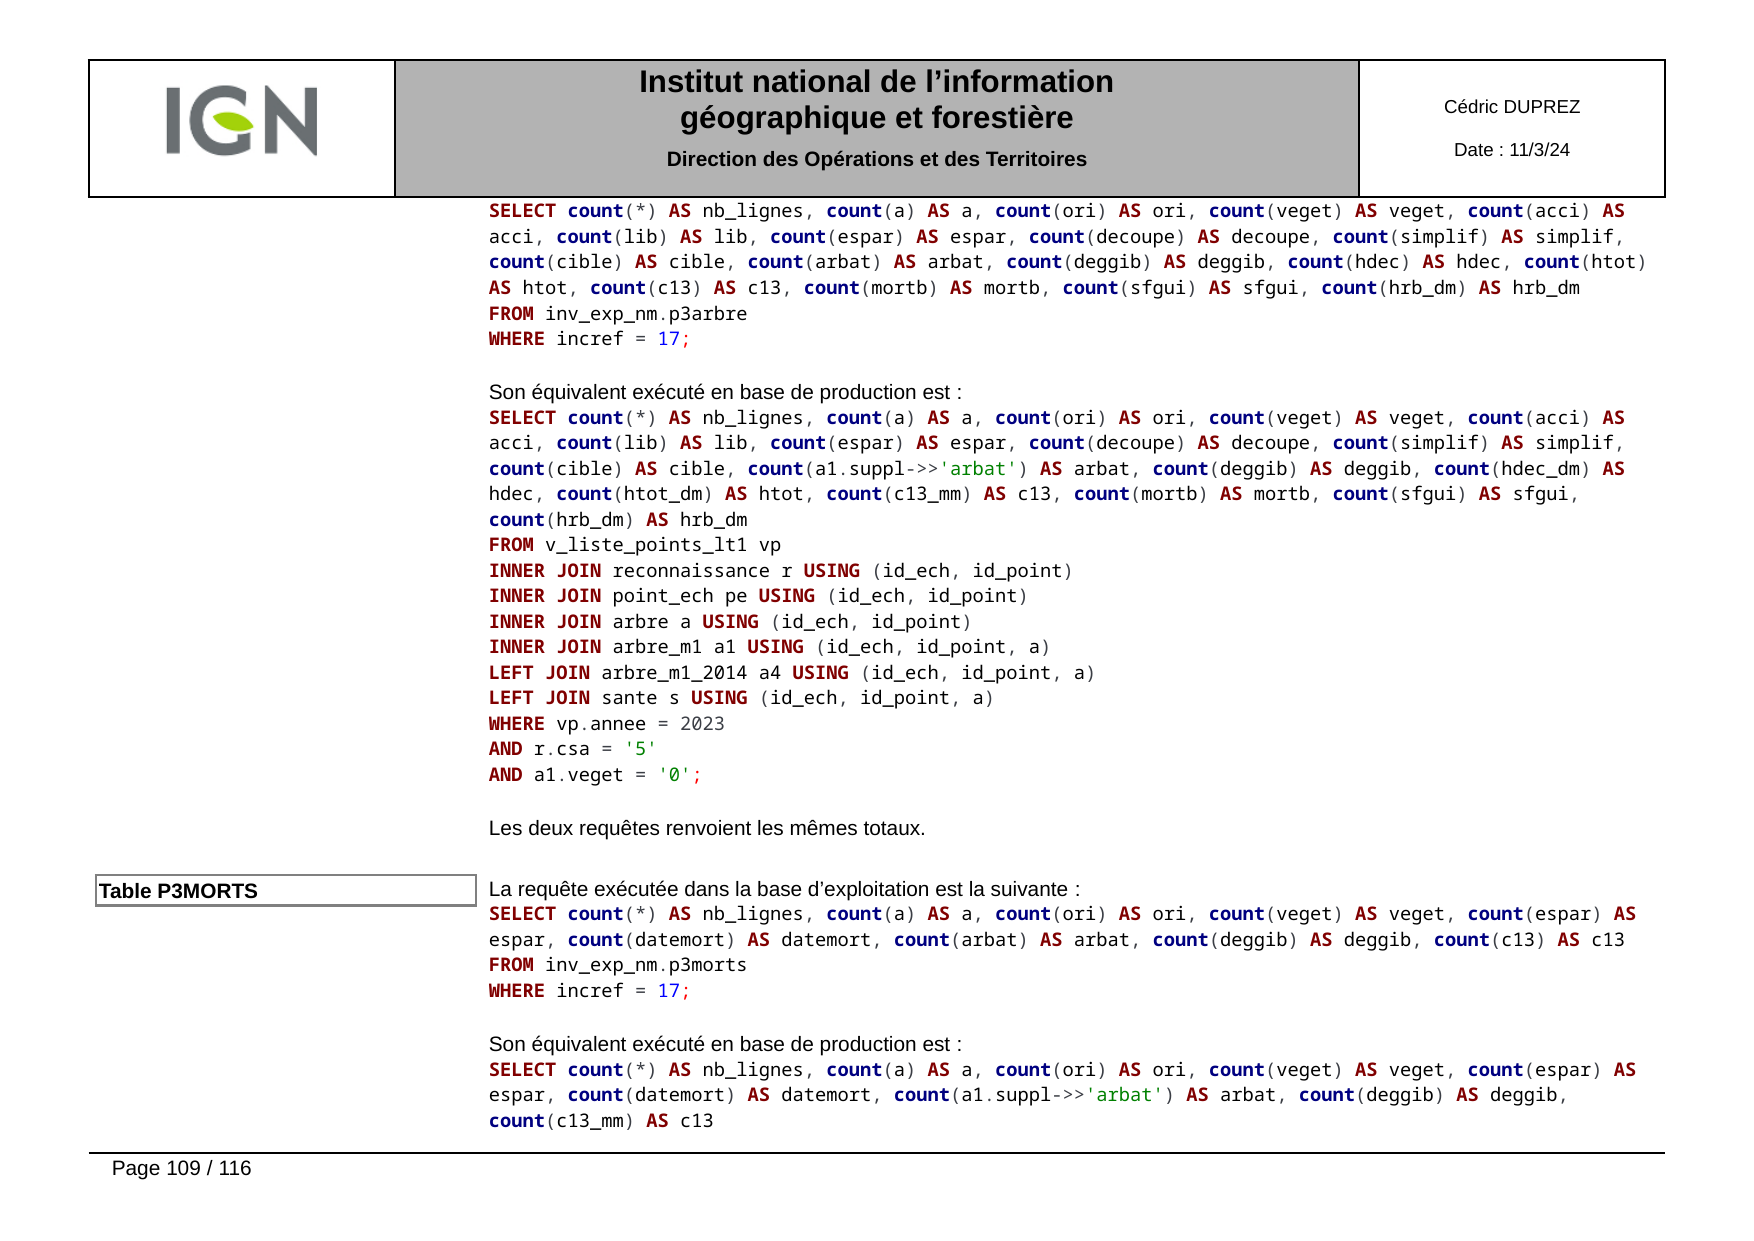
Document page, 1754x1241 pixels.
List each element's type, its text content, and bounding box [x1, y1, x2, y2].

table_cell La requête exécutée dans la base d’exploitation est la suivante : SELECT count(*) AS nb_lignes, count(a) AS a, count(ori) AS ori, count(veget) AS veget, count(espar) AS espar, count(datemort) AS datemort, count(arbat) AS arbat, count(deggib) AS deggib, count(c13) AS c13 FROM inv_exp_nm.p3morts WHERE incref = 17; Son équivalent exécuté en base de production est : SELECT count(*) AS nb_lignes, count(a) AS a, count(ori) AS ori, count(veget) AS veget, count(espar) AS espar, count(datemort) AS datemort, count(a1.suppl->>'arbat') AS arbat, count(deggib) AS deggib, count(c13_mm) AS c13 [483, 873, 1665, 1138]
table_cell Table P3MORTS [89, 873, 483, 1138]
table_cell [89, 198, 483, 873]
table_cell SELECT count(*) AS nb_lignes, count(a) AS a, count(ori) AS ori, count(veget) AS veget, count(acci) AS acci, count(lib) AS lib, count(espar) AS espar, count(decoupe) AS decoupe, count(simplif) AS simplif, count(cible) AS cible, count(arbat) AS arbat, count(deggib) AS deggib, count(hdec) AS hdec, count(htot) AS htot, count(c13) AS c13, count(mortb) AS mortb, count(sfgui) AS sfgui, count(hrb_dm) AS hrb_dm FROM inv_exp_nm.p3arbre WHERE incref = 17; Son équivalent exécuté en base de production est : SELECT count(*) AS nb_lignes, count(a) AS a, count(ori) AS ori, count(veget) AS veget, count(acci) AS acci, count(lib) AS lib, count(espar) AS espar, count(decoupe) AS decoupe, count(simplif) AS simplif, count(cible) AS cible, count(a1.suppl->>'arbat') AS arbat, count(deggib) AS deggib, count(hdec_dm) AS hdec, count(htot_dm) AS htot, count(c13_mm) AS c13, count(mortb) AS mortb, count(sfgui) AS sfgui, count(hrb_dm) AS hrb_dm FROM v_liste_points_lt1 vp INNER JOIN reconnaissance r USING (id_ech, id_point) INNER JOIN point_ech pe USING (id_ech, id_point) INNER JOIN arbre a USING (id_ech, id_point) INNER JOIN arbre_m1 a1 USING (id_ech, id_point, a) LEFT JOIN arbre_m1_2014 a4 USING (id_ech, id_point, a) LEFT JOIN sante s USING (id_ech, id_point, a) WHERE vp.annee = 2023 AND r.csa = '5' AND a1.veget = '0'; Les deux requêtes renvoient les mêmes totaux. [483, 198, 1665, 873]
picture [141, 62, 343, 180]
